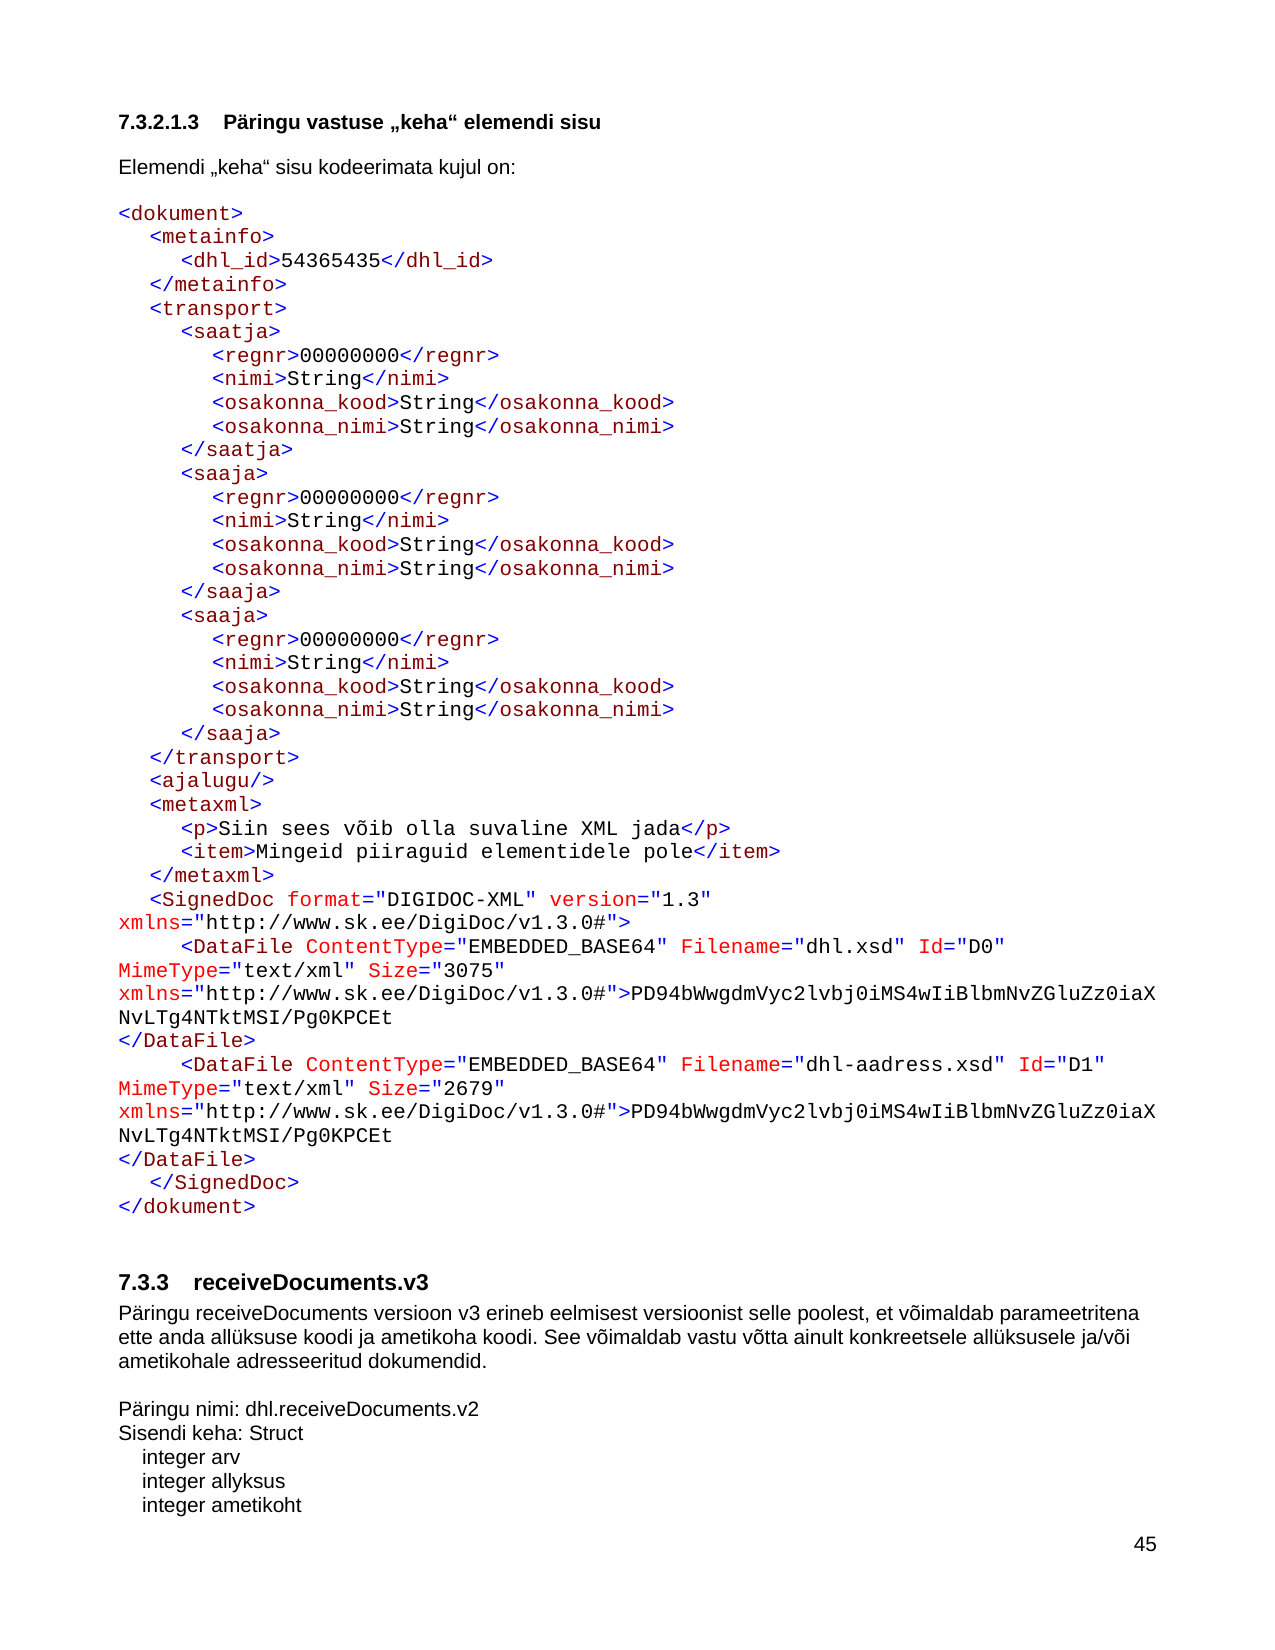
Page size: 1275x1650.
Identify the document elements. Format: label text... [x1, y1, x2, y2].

text Elemendi „keha“ sisu kodeerimata kujul on: [118, 155, 1157, 179]
text <nimi>String</nimi> [118, 652, 1157, 676]
text <transport> [118, 297, 1157, 321]
text <saatja> [118, 321, 1157, 345]
text <osakonna_nimi>String</osakonna_nimi> [118, 416, 1157, 439]
text <regnr>00000000</regnr> [118, 487, 1157, 510]
text <osakonna_nimi>String</osakonna_nimi> [118, 699, 1157, 723]
text Päringu receiveDocuments versioon v3 erineb eelmisest versioonist selle poolest, et võimaldab parameetritena ette anda allüksuse koodi ja ametikoha koodi. See võimaldab vastu võtta ainult konkreetsele allüksusele ja/või ametikohale adresseeritud dokumendid. [118, 1301, 1157, 1373]
text <metainfo> [118, 227, 1157, 250]
text <dokument> [118, 203, 1157, 227]
text </saaja> [118, 581, 1157, 605]
text <DataFile ContentType="EMBEDDED_BASE64" Filename="dhl-aadress.xsd" Id="D1" MimeType="text/xml" Size="2679" xmlns="http://www.sk.ee/DigiDoc/v1.3.0#">PD94bWwgdmVyc2lvbj0iMS4wIiBlbmNvZGluZz0iaXNvLTg4NTktMSI/Pg0KPCEt [118, 1054, 1157, 1149]
text <item>Mingeid piiraguid elementidele pole</item> [118, 841, 1157, 865]
text <metaxml> [118, 794, 1157, 818]
text <nimi>String</nimi> [118, 368, 1157, 392]
text integer ametikoht [118, 1493, 1157, 1517]
text </metainfo> [118, 274, 1157, 297]
text </saatja> [118, 439, 1157, 463]
text <regnr>00000000</regnr> [118, 345, 1157, 368]
text Sisendi keha: Struct [118, 1421, 1157, 1445]
text <dhl_id>54365435</dhl_id> [118, 250, 1157, 274]
text <osakonna_kood>String</osakonna_kood> [118, 534, 1157, 558]
text </transport> [118, 747, 1157, 770]
text </DataFile> [118, 1149, 1157, 1172]
text </saaja> [118, 723, 1157, 747]
text <osakonna_kood>String</osakonna_kood> [118, 676, 1157, 699]
text <osakonna_nimi>String</osakonna_nimi> [118, 558, 1157, 581]
subtitle receiveDocuments.v3 [118, 1269, 1157, 1295]
text <osakonna_kood>String</osakonna_kood> [118, 392, 1157, 416]
text </DataFile> [118, 1031, 1157, 1054]
text </metaxml> [118, 865, 1157, 889]
text </SignedDoc> [118, 1172, 1157, 1196]
text Päringu nimi: dhl.receiveDocuments.v2 [118, 1397, 1157, 1421]
text <nimi>String</nimi> [118, 510, 1157, 534]
text <p>Siin sees võib olla suvaline XML jada</p> [118, 818, 1157, 841]
text <ajalugu/> [118, 770, 1157, 794]
text integer arv [118, 1445, 1157, 1469]
text <saaja> [118, 463, 1157, 487]
subtitle Päringu vastuse „keha“ elemendi sisu [118, 110, 1157, 134]
text </dokument> [118, 1196, 1157, 1220]
text integer allyksus [118, 1469, 1157, 1493]
text <regnr>00000000</regnr> [118, 628, 1157, 652]
text <DataFile ContentType="EMBEDDED_BASE64" Filename="dhl.xsd" Id="D0" MimeType="text/xml" Size="3075" xmlns="http://www.sk.ee/DigiDoc/v1.3.0#">PD94bWwgdmVyc2lvbj0iMS4wIiBlbmNvZGluZz0iaXNvLTg4NTktMSI/Pg0KPCEt [118, 936, 1157, 1031]
text <SignedDoc format="DIGIDOC-XML" version="1.3" xmlns="http://www.sk.ee/DigiDoc/v1.3.0#"> [118, 889, 1157, 936]
text <saaja> [118, 605, 1157, 628]
